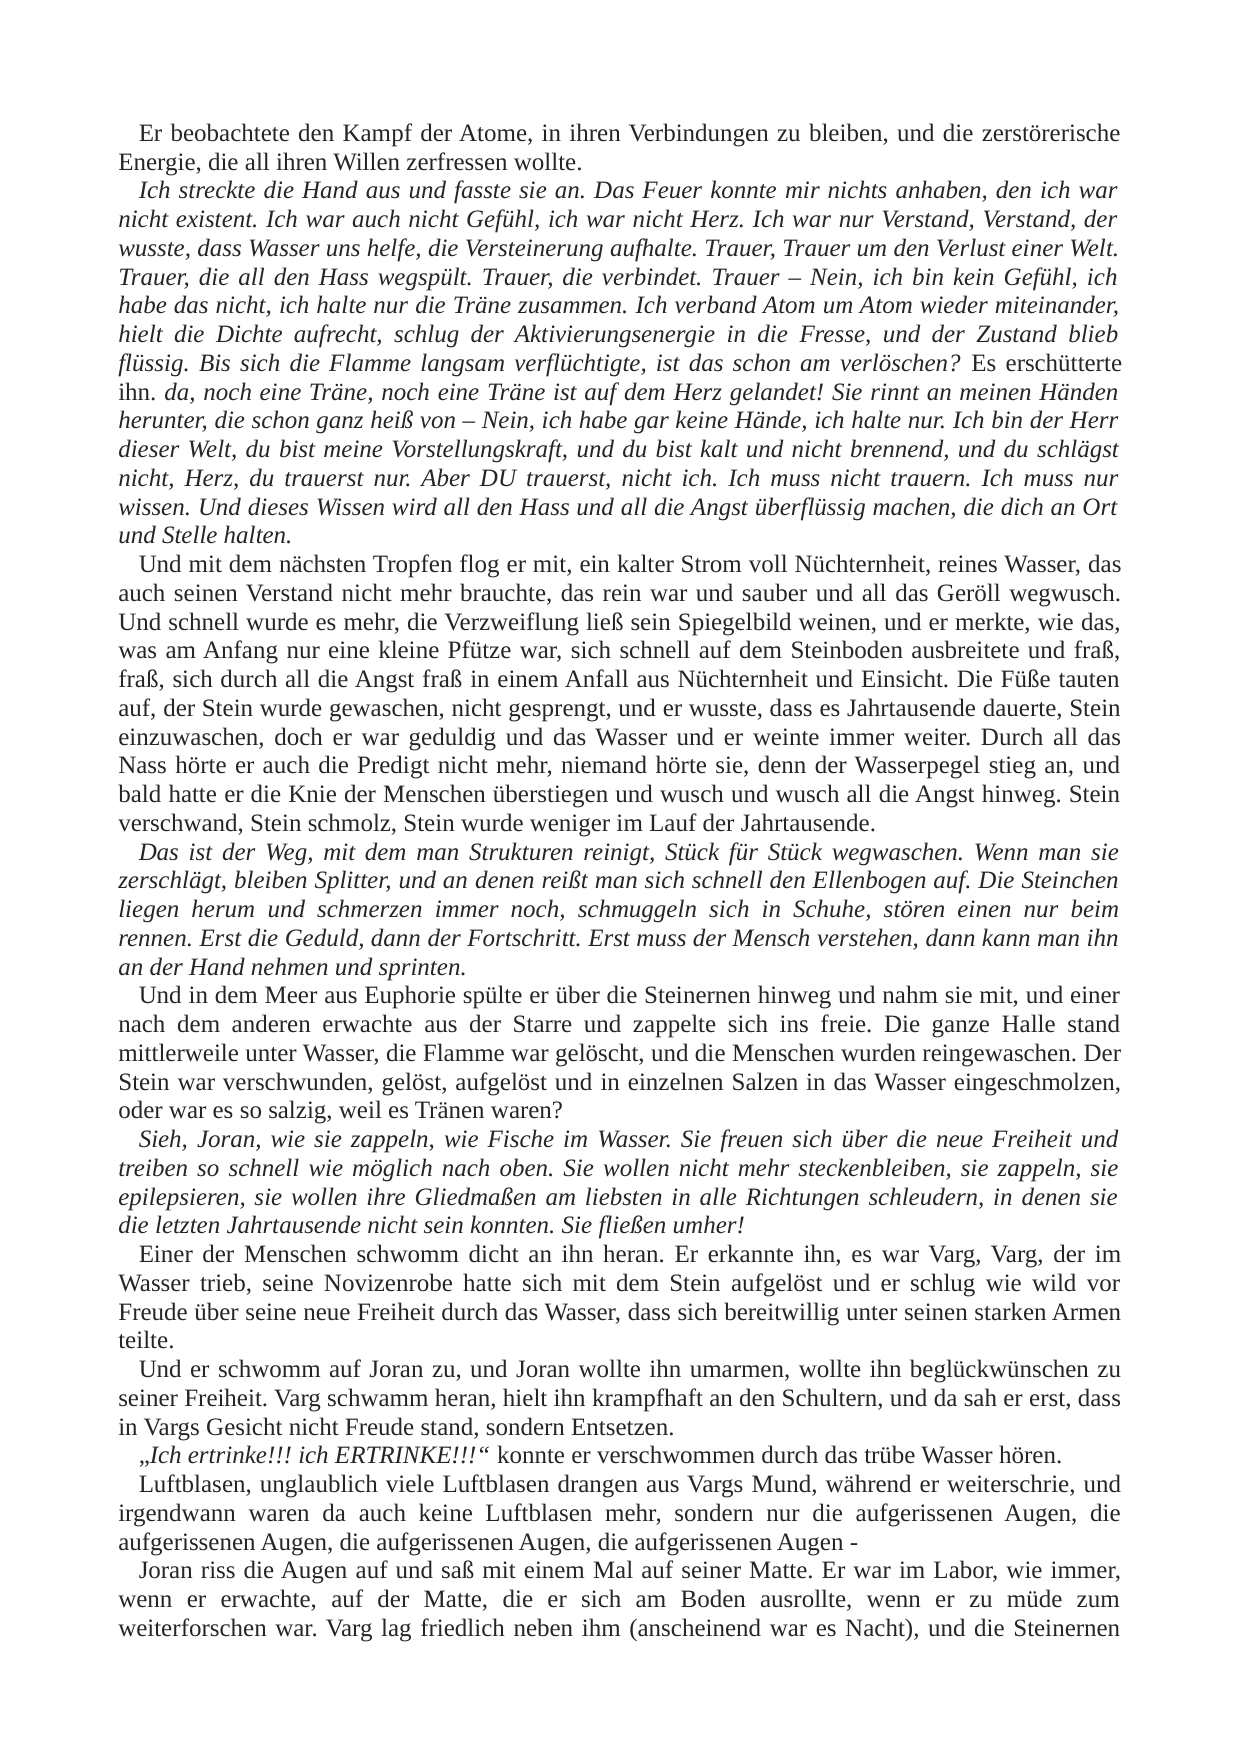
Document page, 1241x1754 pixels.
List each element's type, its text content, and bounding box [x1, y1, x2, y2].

text Ich streckte die Hand aus und fasste sie an. Das Feuer konnte mir nichts anhaben, den ich war nicht existent. Ich war auch nicht Gefühl, ich war nicht Herz. Ich war nur Verstand, Verstand, der wusste, dass Wasser uns helfe, die Versteinerung aufhalte. Trauer, Trauer um den Verlust einer Welt. Trauer, die all den Hass wegspült. Trauer, die verbindet. Trauer – Nein, ich bin kein Gefühl, ich habe das nicht, ich halte nur die Träne zusammen. Ich verband Atom um Atom wieder miteinander, hielt die Dichte aufrecht, schlug der Aktivierungsenergie in die Fresse, und der Zustand blieb flüssig. Bis sich die Flamme langsam verflüchtigte, ist das schon am verlöschen? Es erschütterte ihn. da, noch eine Träne, noch eine Träne ist auf dem Herz gelandet! Sie rinnt an meinen Händen herunter, die schon ganz heiß von – Nein, ich habe gar keine Hände, ich halte nur. Ich bin der Herr dieser Welt, du bist meine Vorstellungskraft, und du bist kalt und nicht brennend, und du schlägst nicht, Herz, du trauerst nur. Aber DU trauerst, nicht ich. Ich muss nicht trauern. Ich muss nur wissen. Und dieses Wissen wird all den Hass und all die Angst überflüssig machen, die dich an Ort und Stelle halten. [118, 176, 1122, 549]
text Das ist der Weg, mit dem man Strukturen reinigt, Stück für Stück wegwaschen. Wenn man sie zerschlägt, bleiben Splitter, und an denen reißt man sich schnell den Ellenbogen auf. Die Steinchen liegen herum und schmerzen immer noch, schmuggeln sich in Schuhe, stören einen nur beim rennen. Erst die Geduld, dann der Fortschritt. Erst muss der Mensch verstehen, dann kann man ihn an der Hand nehmen und sprinten. [118, 837, 1122, 981]
text Und er schwomm auf Joran zu, und Joran wollte ihn umarmen, wollte ihn beglückwünschen zu seiner Freiheit. Varg schwamm heran, hielt ihn krampfhaft an den Schultern, und da sah er erst, dass in Vargs Gesicht nicht Freude stand, sondern Entsetzen. [118, 1354, 1122, 1441]
text Sieh, Joran, wie sie zappeln, wie Fische im Wasser. Sie freuen sich über die neue Freiheit und treiben so schnell wie möglich nach oben. Sie wollen nicht mehr steckenbleiben, sie zappeln, sie epilepsieren, sie wollen ihre Gliedmaßen am liebsten in alle Richtungen schleudern, in denen sie die letzten Jahrtausende nicht sein konnten. Sie fließen umher! [118, 1124, 1122, 1239]
text Joran riss die Augen auf und saß mit einem Mal auf seiner Matte. Er war im Labor, wie immer, wenn er erwachte, auf der Matte, die er sich am Boden ausrollte, wenn er zu müde zum weiterforschen war. Varg lag friedlich neben ihm (anscheinend war es Nacht), und die Steinernen [118, 1556, 1122, 1642]
text Luftblasen, unglaublich viele Luftblasen drangen aus Vargs Mund, während er weiterschrie, und irgendwann waren da auch keine Luftblasen mehr, sondern nur die aufgerissenen Augen, die aufgerissenen Augen, die aufgerissenen Augen, die aufgerissenen Augen - [118, 1469, 1122, 1556]
text Und mit dem nächsten Tropfen flog er mit, ein kalter Strom voll Nüchternheit, reines Wasser, das auch seinen Verstand nicht mehr brauchte, das rein war und sauber und all das Geröll wegwusch. Und schnell wurde es mehr, die Verzweiflung ließ sein Spiegelbild weinen, und er merkte, wie das, was am Anfang nur eine kleine Pfütze war, sich schnell auf dem Steinboden ausbreitete und fraß, fraß, sich durch all die Angst fraß in einem Anfall aus Nüchternheit und Einsicht. Die Füße tauten auf, der Stein wurde gewaschen, nicht gesprengt, und er wusste, dass es Jahrtausende dauerte, Stein einzuwaschen, doch er war geduldig und das Wasser und er weinte immer weiter. Durch all das Nass hörte er auch die Predigt nicht mehr, niemand hörte sie, denn der Wasserpegel stieg an, und bald hatte er die Knie der Menschen überstiegen und wusch und wusch all die Angst hinweg. Stein verschwand, Stein schmolz, Stein wurde weniger im Lauf der Jahrtausende. [118, 549, 1122, 837]
text „Ich ertrinke!!! ich ERTRINKE!!!“ konnte er verschwommen durch das trübe Wasser hören. [118, 1441, 1122, 1469]
text Und in dem Meer aus Euphorie spülte er über die Steinernen hinweg und nahm sie mit, und einer nach dem anderen erwachte aus der Starre und zappelte sich ins freie. Die ganze Halle stand mittlerweile unter Wasser, die Flamme war gelöscht, und die Menschen wurden reingewaschen. Der Stein war verschwunden, gelöst, aufgelöst und in einzelnen Salzen in das Wasser eingeschmolzen, oder war es so salzig, weil es Tränen waren? [118, 981, 1122, 1124]
text Er beobachtete den Kampf der Atome, in ihren Verbindungen zu bleiben, und die zerstörerische Energie, die all ihren Willen zerfressen wollte. [118, 118, 1122, 176]
text Einer der Menschen schwomm dicht an ihn heran. Er erkannte ihn, es war Varg, Varg, der im Wasser trieb, seine Novizenrobe hatte sich mit dem Stein aufgelöst und er schlug wie wild vor Freude über seine neue Freiheit durch das Wasser, dass sich bereitwillig unter seinen starken Armen teilte. [118, 1239, 1122, 1354]
